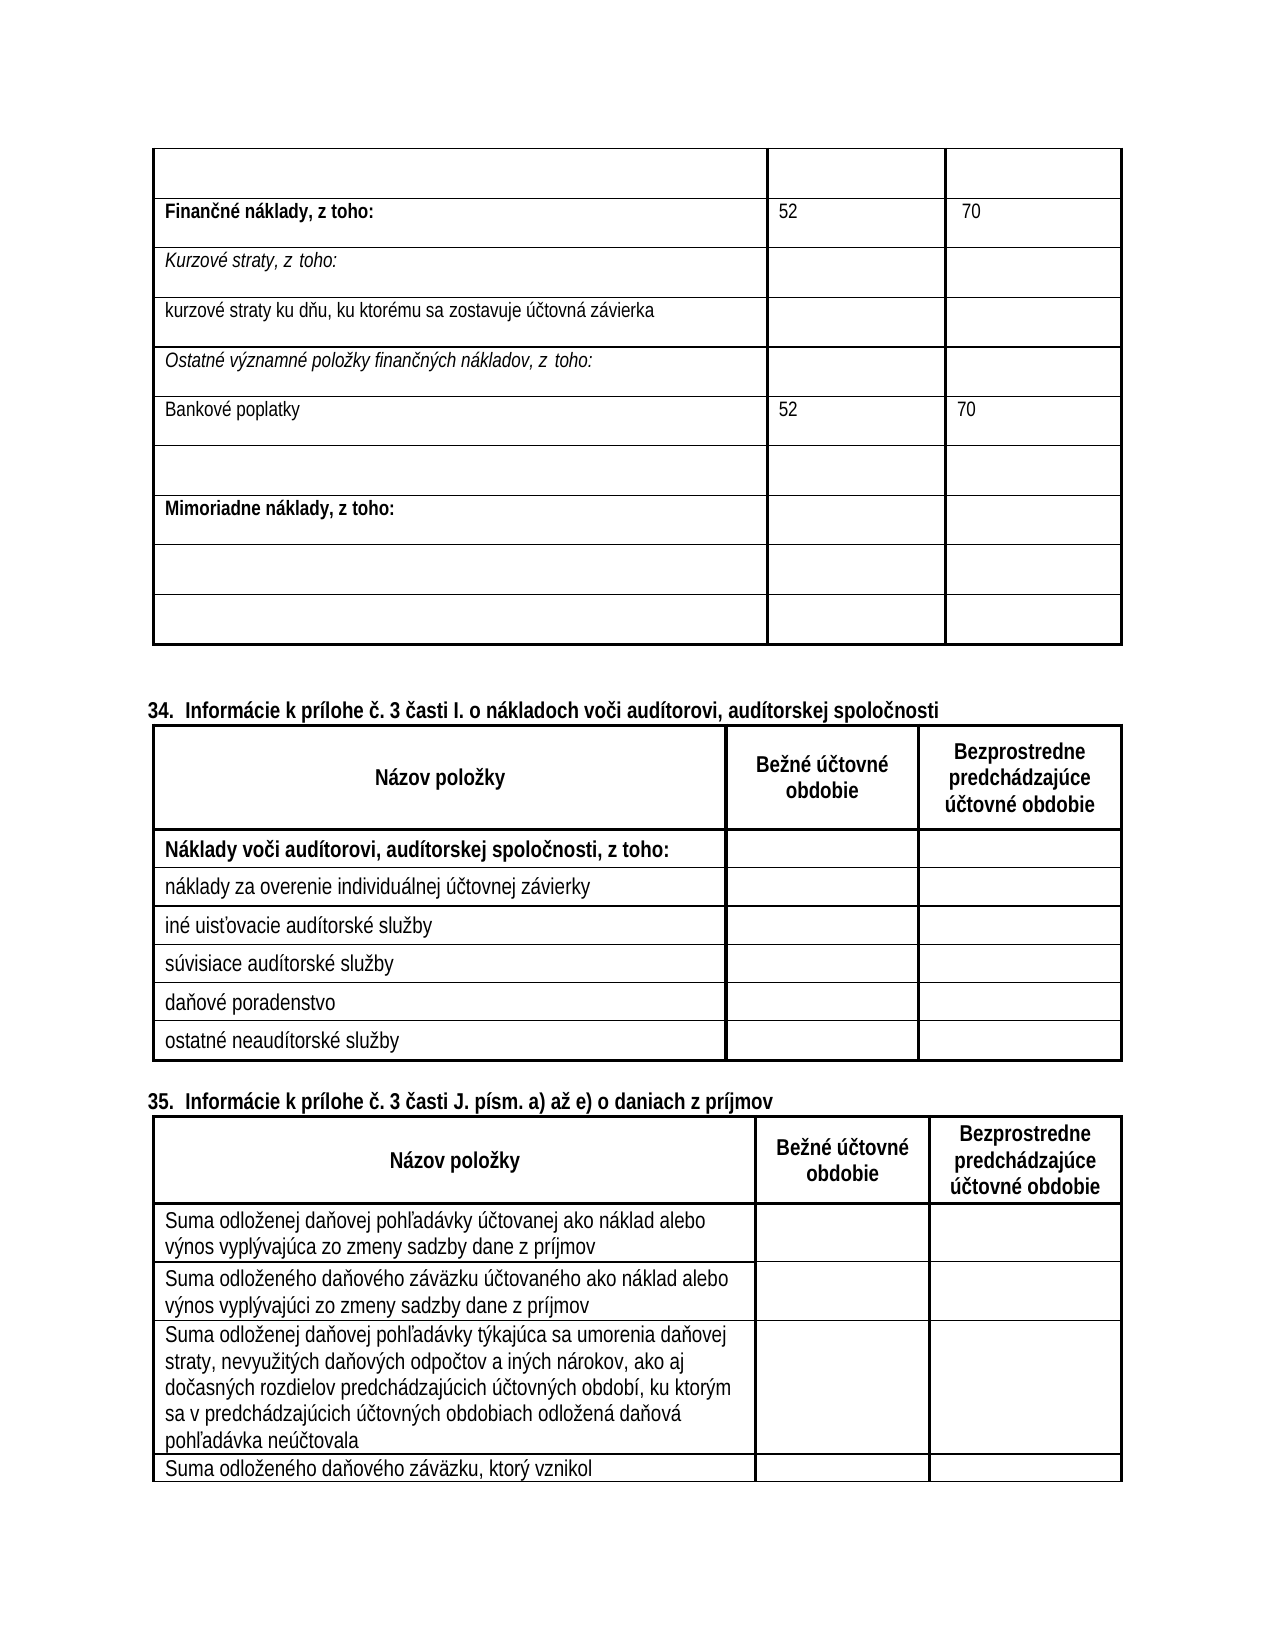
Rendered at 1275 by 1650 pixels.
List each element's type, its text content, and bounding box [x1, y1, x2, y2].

table_cell [155, 545, 766, 594]
table_cell [728, 831, 917, 867]
table_header Bezprostredne predchádzajúce účtovné obdobie [931, 1118, 1120, 1202]
table_cell Suma odloženej daňovej pohľadávky účtovanej ako náklad alebo výnos vyplývajúca zo zmeny sadzby dane z príjmov [155, 1205, 754, 1261]
table_cell [947, 348, 1120, 396]
table_header Bezprostredne predchádzajúce účtovné obdobie [920, 727, 1120, 828]
table_cell [920, 945, 1120, 982]
table_cell [769, 298, 944, 346]
table_cell 70 [947, 199, 1120, 247]
table_cell [931, 1455, 1120, 1481]
table_cell 52 [769, 199, 944, 247]
table_cell [769, 348, 944, 396]
table_cell Ostatné významné položky finančných nákladov, z toho: [155, 348, 766, 396]
table_cell náklady za overenie individuálnej účtovnej závierky [155, 868, 724, 905]
table_cell [769, 496, 944, 544]
table_cell [947, 496, 1120, 544]
table_cell 52 [769, 397, 944, 445]
table_cell kurzové straty ku dňu, ku ktorému sa zostavuje účtovná závierka [155, 298, 766, 346]
table_cell Bankové poplatky [155, 397, 766, 445]
table_cell [931, 1262, 1120, 1320]
table_cell [769, 248, 944, 297]
table_cell [947, 298, 1120, 346]
table_cell [769, 149, 944, 197]
table_cell [757, 1455, 928, 1481]
table_cell [757, 1205, 928, 1261]
table_cell [947, 545, 1120, 594]
table_cell [920, 1021, 1120, 1059]
table_cell iné uisťovacie audítorské služby [155, 907, 724, 943]
table_cell [769, 446, 944, 494]
table_cell [728, 868, 917, 905]
table_header Bežné účtovné obdobie [728, 727, 917, 828]
table_cell Náklady voči audítorovi, audítorskej spoločnosti, z toho: [155, 831, 724, 867]
table_cell [920, 831, 1120, 867]
table_cell Suma odloženého daňového záväzku účtovaného ako náklad alebo výnos vyplývajúci zo zmeny sadzby dane z príjmov [155, 1263, 754, 1320]
table_cell [155, 595, 766, 643]
table_cell [155, 149, 766, 197]
table_cell súvisiace audítorské služby [155, 945, 724, 982]
table_cell daňové poradenstvo [155, 983, 724, 1020]
table_cell Suma odloženej daňovej pohľadávky týkajúca sa umorenia daňovej straty, nevyužitých daňových odpočtov a iných nárokov, ako aj dočasných rozdielov predchádzajúcich účtovných období, ku ktorým sa v predchádzajúcich účtovných obdobiach odložená daňová pohľadávka neúčtovala [155, 1321, 754, 1453]
table_header Bežné účtovné obdobie [757, 1118, 928, 1202]
table_cell [947, 595, 1120, 643]
table_cell Suma odloženého daňového záväzku, ktorý vznikol [155, 1455, 754, 1481]
table_cell Mimoriadne náklady, z toho: [155, 496, 766, 544]
table_cell [947, 446, 1120, 494]
table_cell [769, 595, 944, 643]
table_cell [931, 1321, 1120, 1453]
table_cell ostatné neaudítorské služby [155, 1021, 724, 1059]
table_cell [931, 1205, 1120, 1261]
table_cell [757, 1262, 928, 1320]
text 34. Informácie k prílohe č. 3 časti I. o nákladoch voči audítorovi, audítorskej spoločnosti [148, 697, 1127, 723]
table_cell [757, 1321, 928, 1453]
table_cell [728, 945, 917, 982]
table_cell Kurzové straty, z toho: [155, 248, 766, 297]
table_cell 70 [947, 397, 1120, 445]
table_cell [920, 907, 1120, 943]
text 35. Informácie k prílohe č. 3 časti J. písm. a) až e) o daniach z príjmov [148, 1088, 1127, 1115]
table_cell [947, 248, 1120, 297]
table_cell [728, 983, 917, 1020]
table_cell [920, 868, 1120, 905]
table_header Názov položky [155, 727, 724, 828]
table_cell [728, 1021, 917, 1059]
table_cell [728, 907, 917, 943]
table_cell [769, 545, 944, 594]
table_cell [947, 149, 1120, 197]
table_header Názov položky [155, 1118, 754, 1202]
table_cell [920, 983, 1120, 1020]
table_cell Finančné náklady, z toho: [155, 199, 766, 247]
table_cell [155, 446, 766, 494]
